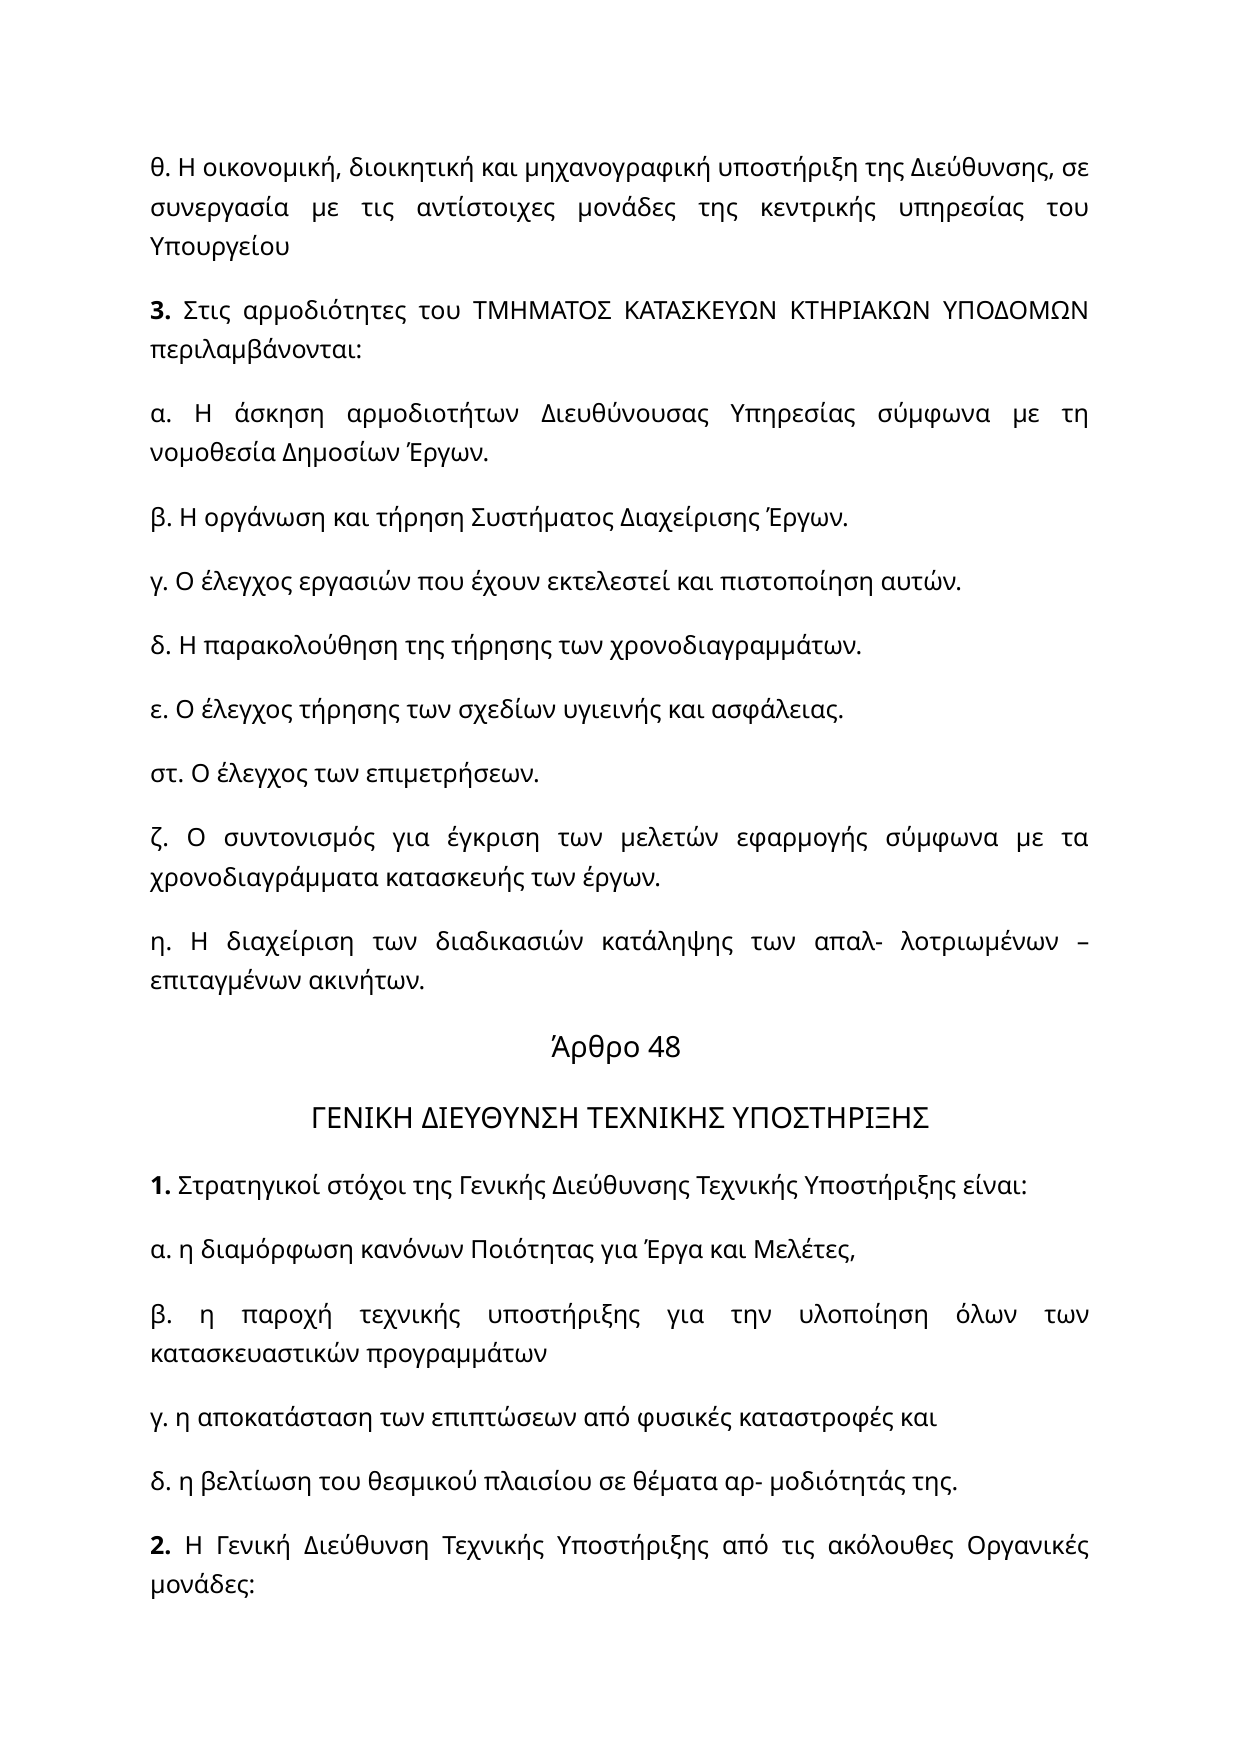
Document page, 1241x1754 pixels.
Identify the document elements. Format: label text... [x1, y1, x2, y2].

text δ. Η παρακολούθηση της τήρησης των χρονοδιαγραμμάτων. [150, 627, 1090, 662]
text 2. Η Γενική Διεύθυνση Τεχνικής Υποστήριξης από τις ακόλουθες Οργανικές μονάδες: [150, 1528, 1090, 1601]
text α. η διαμόρφωση κανόνων Ποιότητας για Έργα και Μελέτες, [150, 1232, 1090, 1266]
text στ. Ο έλεγχος των επιμετρήσεων. [150, 756, 1090, 790]
subtitle Άρθρο 48 [150, 1027, 1090, 1066]
text η. Η διαχείριση των διαδικασιών κατάληψης των απαλ- λοτριωμένων – επιταγμένων ακινήτων. [150, 923, 1090, 997]
text β. Η οργάνωση και τήρηση Συστήματος Διαχείρισης Έργων. [150, 499, 1090, 533]
text 1. Στρατηγικοί στόχοι της Γενικής Διεύθυνσης Τεχνικής Υποστήριξης είναι: [150, 1168, 1090, 1202]
text θ. Η οικονομική, διοικητική και μηχανογραφική υποστήριξη της Διεύθυνσης, σε συνεργασία με τις αντίστοιχες μονάδες της κεντρικής υπηρεσίας του Υπουργείου [150, 150, 1090, 262]
text α. Η άσκηση αρμοδιοτήτων Διευθύνουσας Υπηρεσίας σύμφωνα με τη νομοθεσία Δημοσίων Έργων. [150, 396, 1090, 469]
subtitle ΓΕΝΙΚΗ ΔΙΕΥΘΥΝΣΗ ΤΕΧΝΙΚΗΣ ΥΠΟΣΤΗΡΙΞΗΣ [150, 1097, 1090, 1137]
text ε. Ο έλεγχος τήρησης των σχεδίων υγιεινής και ασφάλειας. [150, 692, 1090, 726]
text β. η παροχή τεχνικής υποστήριξης για την υλοποίηση όλων των κατασκευαστικών προγραμμάτων [150, 1296, 1090, 1369]
text ζ. Ο συντονισμός για έγκριση των μελετών εφαρμογής σύμφωνα με τα χρονοδιαγράμματα κατασκευής των έργων. [150, 820, 1090, 893]
text 3. Στις αρμοδιότητες του ΤΜΗΜΑΤΟΣ ΚΑΤΑΣΚΕΥΩΝ ΚΤΗΡΙΑΚΩΝ ΥΠΟΔΟΜΩΝ περιλαμβάνονται: [150, 292, 1090, 366]
text γ. η αποκατάσταση των επιπτώσεων από φυσικές καταστροφές και [150, 1399, 1090, 1434]
text γ. Ο έλεγχος εργασιών που έχουν εκτελεστεί και πιστοποίηση αυτών. [150, 563, 1090, 597]
text δ. η βελτίωση του θεσμικού πλαισίου σε θέματα αρ- μοδιότητάς της. [150, 1464, 1090, 1498]
